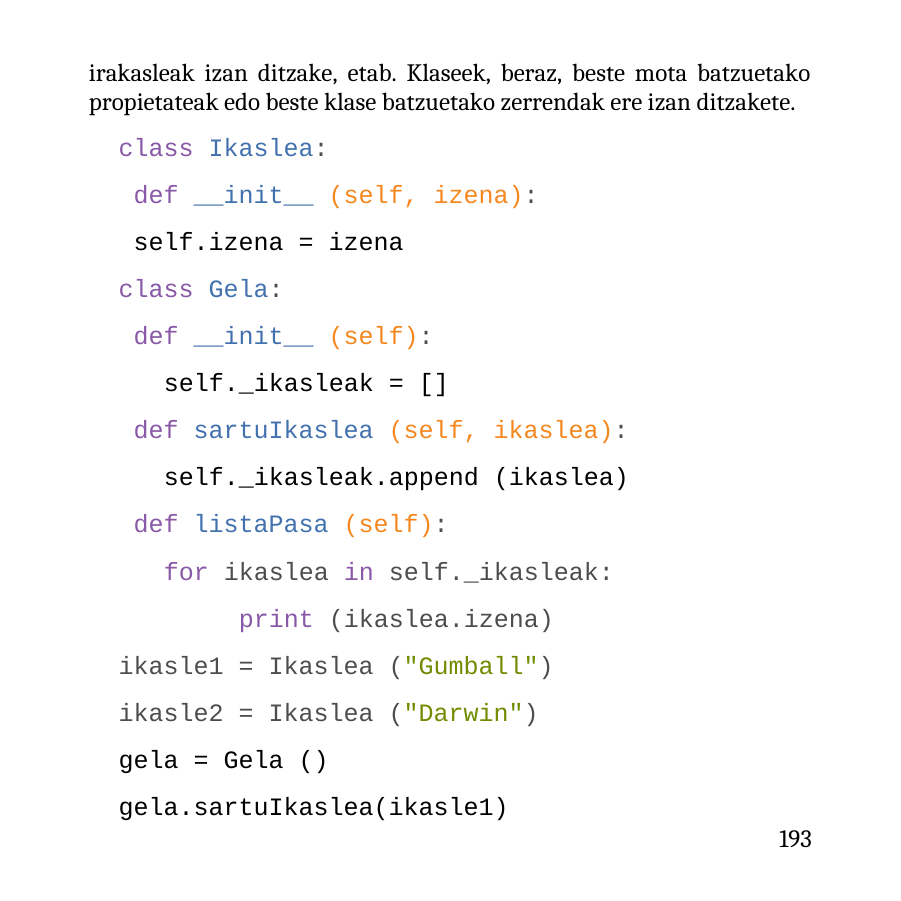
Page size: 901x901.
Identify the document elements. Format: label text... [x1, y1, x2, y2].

text irakasleak izan ditzake, etab. Klaseek, beraz, beste mota batzuetako propietateak edo beste klase batzuetako zerrendak ere izan ditzakete. [89, 59, 811, 117]
text self._ikasleak = [] [118, 371, 811, 399]
text self.izena = izena [118, 229, 811, 258]
text def __init__ (self, izena): [118, 182, 811, 211]
text class Gela: [118, 277, 811, 305]
text gela = Gela () [118, 747, 811, 776]
text def sartuIkaslea (self, ikaslea): [118, 418, 811, 446]
text gela.sartuIkaslea(ikasle1) [118, 794, 811, 823]
text def listaPasa (self): [118, 512, 811, 540]
text ikasle1 = Ikaslea ("Gumball") [118, 653, 811, 682]
text def __init__ (self): [118, 324, 811, 352]
text self._ikasleak.append (ikaslea) [118, 465, 811, 493]
text class Ikaslea: [118, 135, 811, 164]
text print (ikaslea.izena) [118, 606, 811, 634]
text ikasle2 = Ikaslea ("Darwin") [118, 700, 811, 729]
text for ikaslea in self._ikasleak: [118, 559, 811, 587]
